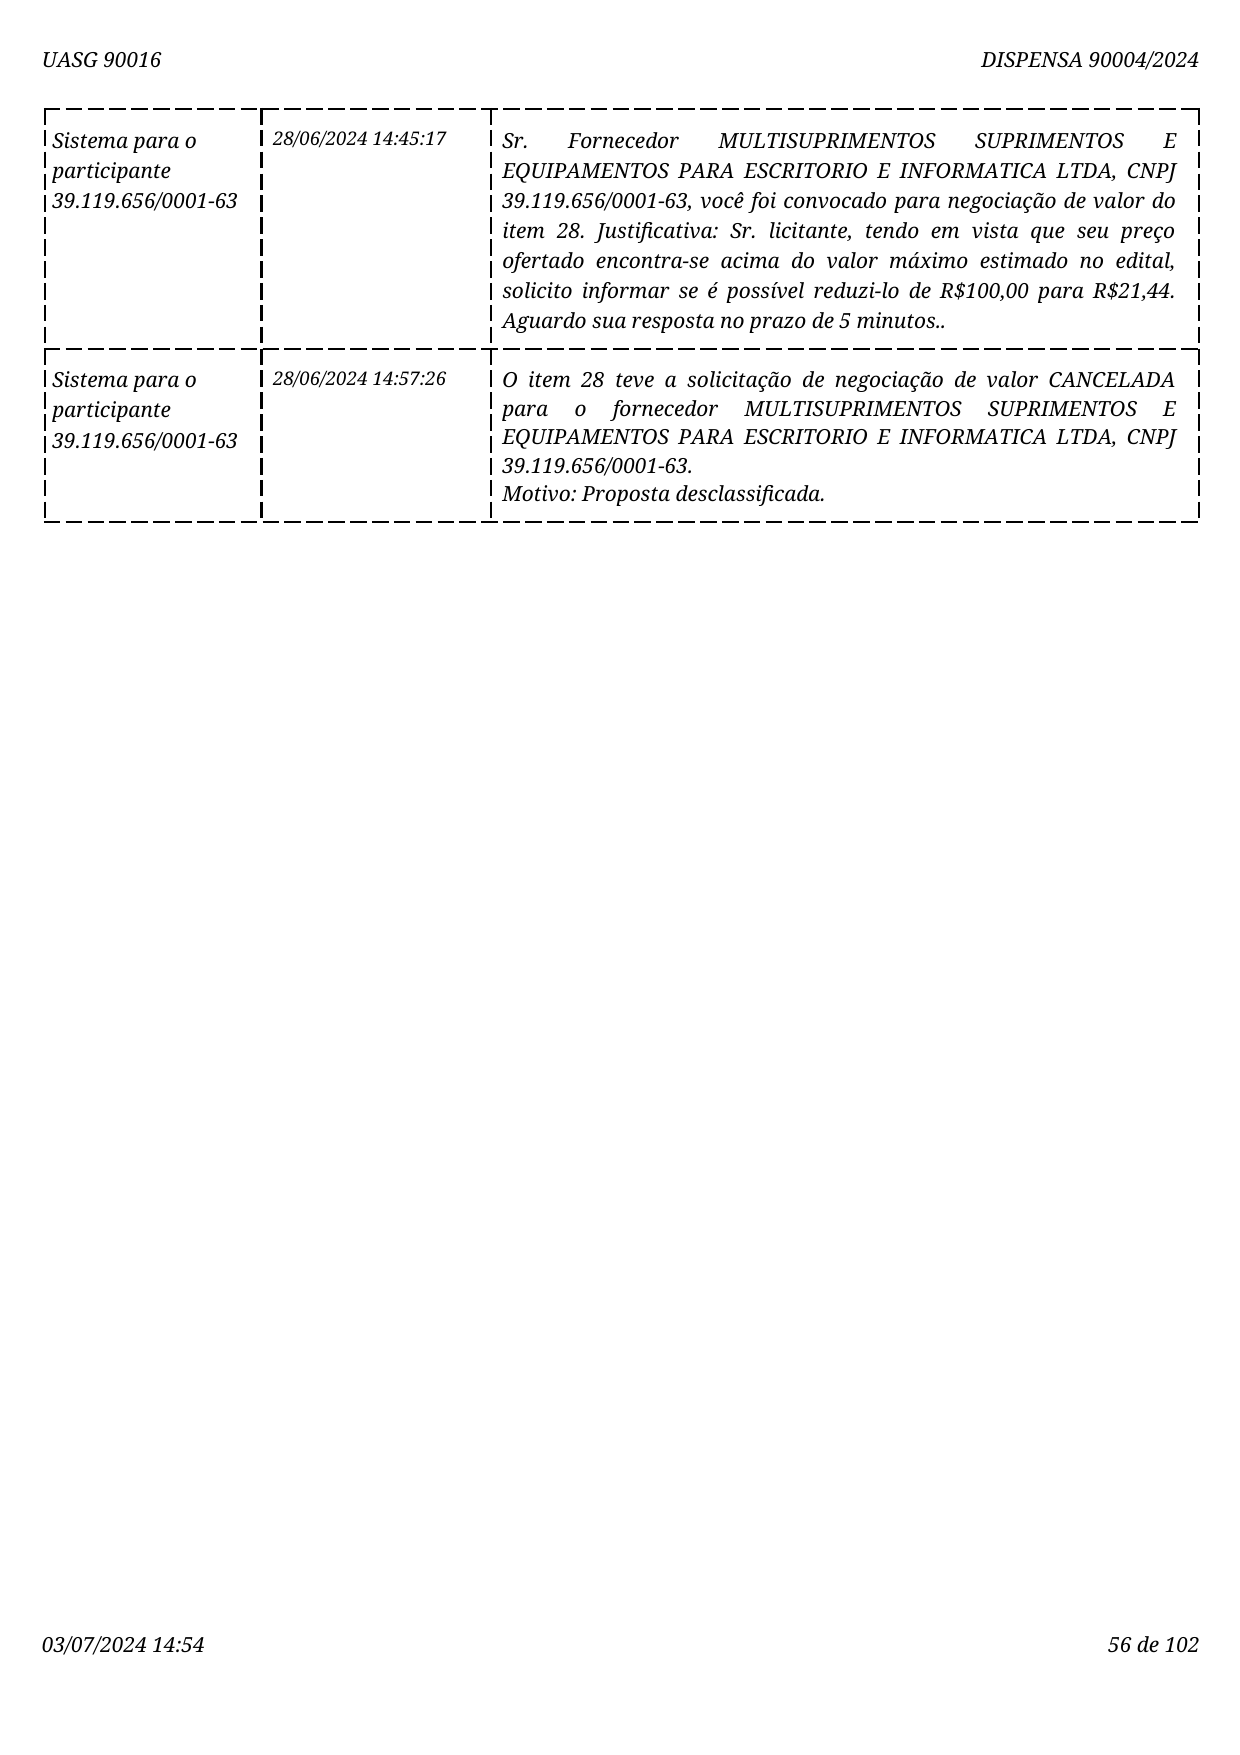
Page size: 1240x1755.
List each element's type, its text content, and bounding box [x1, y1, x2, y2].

table_cell O item 28 teve a solicitação de negociação de valor CANCELADA para o fornecedor MULTISUPRIMENTOS SUPRIMENTOS E EQUIPAMENTOS PARA ESCRITORIO E INFORMATICA LTDA, CNPJ 39.119.656/0001-63. Motivo: Proposta desclassificada. [491, 348, 1199, 521]
table_cell 28/06/2024 14:45:17 [261, 108, 491, 348]
table_cell Sr. Fornecedor MULTISUPRIMENTOS SUPRIMENTOS E EQUIPAMENTOS PARA ESCRITORIO E INFORMATICA LTDA, CNPJ 39.119.656/0001-63, você foi convocado para negociação de valor do item 28. Justificativa: Sr. licitante, tendo em vista que seu preço ofertado encontra-se acima do valor máximo estimado no edital, solicito informar se é possível reduzi-lo de R$100,00 para R$21,44. Aguardo sua resposta no prazo de 5 minutos.. [491, 108, 1199, 348]
table_cell 28/06/2024 14:57:26 [261, 348, 491, 521]
table_cell Sistema para o participante 39.119.656/0001-63 [45, 108, 261, 348]
table_cell Sistema para o participante 39.119.656/0001-63 [45, 348, 261, 521]
